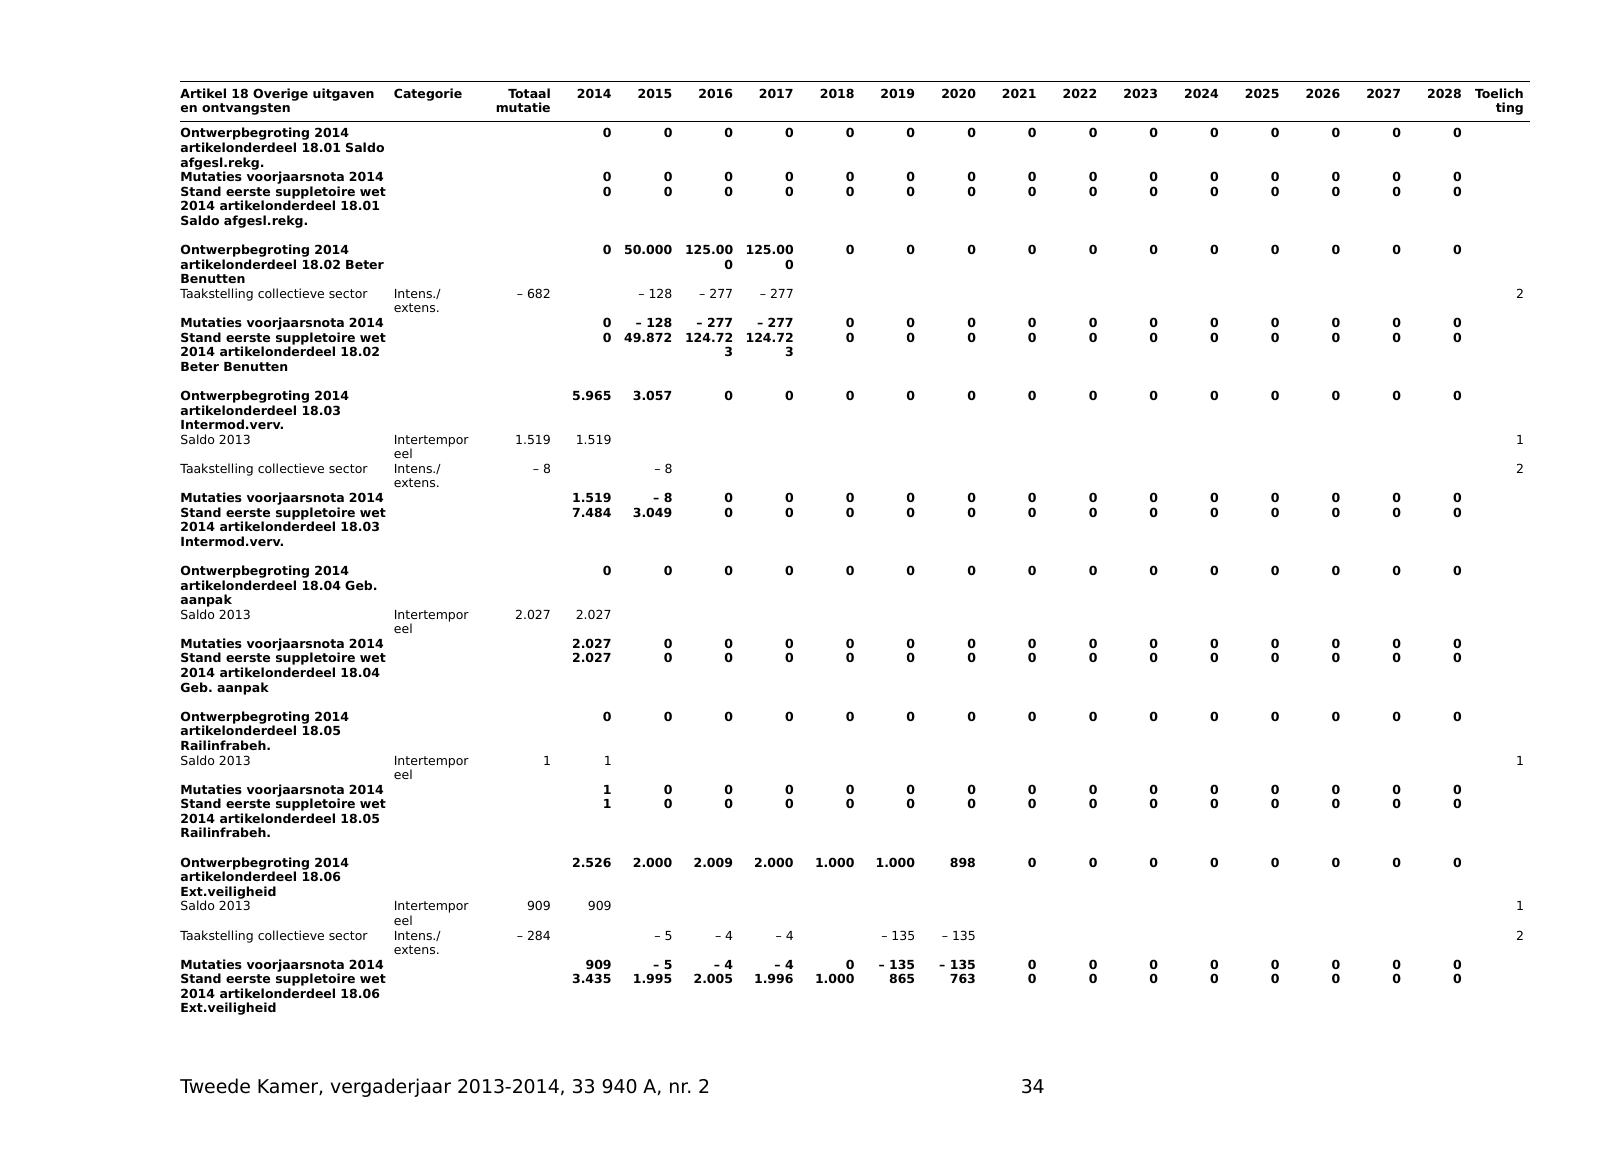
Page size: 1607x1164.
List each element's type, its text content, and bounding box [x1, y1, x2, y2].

table_cell [1103, 549, 1164, 564]
table_cell 0 [617, 651, 678, 695]
table_cell 0 [1164, 797, 1224, 841]
table_cell [1042, 695, 1103, 709]
table_cell 124.723 [678, 330, 739, 374]
table_cell [479, 783, 557, 797]
table_header Categorie [388, 82, 479, 121]
table_cell 0 [1285, 855, 1346, 899]
table_cell [1407, 899, 1467, 928]
table_cell – 5 [617, 958, 678, 972]
table_cell 0 [678, 564, 739, 607]
table_cell [921, 433, 982, 462]
table_cell 0 [1346, 330, 1407, 374]
table_cell – 4 [678, 928, 739, 957]
table_cell 0 [1225, 122, 1285, 170]
table_cell 0 [739, 122, 799, 170]
table_cell 1.519 [479, 433, 557, 462]
table_cell 0 [678, 783, 739, 797]
table_cell [799, 433, 860, 462]
table_cell 49.872 [617, 330, 678, 374]
table_cell [1225, 462, 1285, 491]
table_cell 0 [1346, 185, 1407, 228]
table_cell 0 [1103, 491, 1164, 505]
table_cell – 682 [479, 287, 557, 316]
table_cell [557, 1016, 617, 1030]
table_cell [1468, 330, 1529, 374]
table_cell [1103, 695, 1164, 709]
table_cell 0 [1103, 316, 1164, 330]
table_cell [1225, 753, 1285, 782]
table_cell Saldo 2013 [180, 433, 388, 462]
table_cell 0 [1225, 972, 1285, 1016]
table_cell Ontwerpbegroting 2014 artikelonderdeel 18.02 Beter Benutten [180, 243, 388, 287]
table_cell 0 [982, 505, 1042, 549]
table_cell 0 [1285, 637, 1346, 651]
table_cell 2.526 [557, 855, 617, 899]
table_cell [1042, 287, 1103, 316]
table_cell 0 [1407, 564, 1467, 607]
table_cell 1.000 [799, 855, 860, 899]
table_cell 50.000 [617, 243, 678, 287]
table_cell [388, 1016, 479, 1030]
table_cell 0 [678, 651, 739, 695]
table_cell [479, 972, 557, 1016]
table_cell [860, 1016, 921, 1030]
table_cell [388, 505, 479, 549]
table_cell [860, 608, 921, 637]
table_cell – 128 [617, 316, 678, 330]
table_cell [1468, 185, 1529, 228]
table_cell [1103, 1016, 1164, 1030]
table_header 2023 [1103, 82, 1164, 121]
table_cell [921, 1016, 982, 1030]
table_cell [982, 374, 1042, 389]
table_cell [860, 695, 921, 709]
table_cell 0 [860, 797, 921, 841]
table_cell 0 [1164, 637, 1224, 651]
table_cell 0 [1103, 185, 1164, 228]
table_cell [1225, 695, 1285, 709]
table_cell [388, 170, 479, 184]
table_cell [1285, 695, 1346, 709]
table_cell [180, 549, 388, 564]
table_cell [678, 608, 739, 637]
table_cell [739, 1016, 799, 1030]
table_cell [1164, 228, 1224, 243]
table_cell – 4 [739, 958, 799, 972]
table_cell Intertemporeel [388, 753, 479, 782]
table_cell [1468, 695, 1529, 709]
table_header 2020 [921, 82, 982, 121]
table_cell 0 [1407, 389, 1467, 432]
table_cell [799, 374, 860, 389]
table_cell 0 [1225, 185, 1285, 228]
table_cell [1225, 841, 1285, 855]
table_cell 0 [1164, 330, 1224, 374]
table_cell [388, 797, 479, 841]
table_cell [1042, 928, 1103, 957]
table_cell 2.005 [678, 972, 739, 1016]
table_cell 0 [1042, 122, 1103, 170]
table_cell 0 [1285, 122, 1346, 170]
table_cell [1346, 695, 1407, 709]
table_cell 0 [1225, 651, 1285, 695]
table_cell 0 [1164, 651, 1224, 695]
table_cell Ontwerpbegroting 2014 artikelonderdeel 18.04 Geb. aanpak [180, 564, 388, 607]
table_cell 0 [557, 710, 617, 753]
table_cell [1346, 228, 1407, 243]
table_cell Mutaties voorjaarsnota 2014 [180, 170, 388, 184]
table_cell 0 [1042, 316, 1103, 330]
table_cell 0 [1042, 564, 1103, 607]
table_cell [557, 549, 617, 564]
table_cell 125.000 [739, 243, 799, 287]
table_cell [180, 841, 388, 855]
table_cell [388, 855, 479, 899]
table_cell [739, 228, 799, 243]
table_cell 0 [921, 389, 982, 432]
table_cell 0 [739, 783, 799, 797]
table_cell 1.000 [799, 972, 860, 1016]
table_cell [1042, 228, 1103, 243]
table_cell 0 [1407, 316, 1467, 330]
table_cell [557, 841, 617, 855]
table_cell 0 [1042, 505, 1103, 549]
table_cell [1468, 608, 1529, 637]
table_cell Stand eerste suppletoire wet 2014 artikelonderdeel 18.06 Ext.veiligheid [180, 972, 388, 1016]
table_header 2022 [1042, 82, 1103, 121]
table_cell 0 [557, 122, 617, 170]
table_cell [1346, 928, 1407, 957]
table_cell [1407, 841, 1467, 855]
table_cell [1468, 637, 1529, 651]
table_cell 0 [678, 710, 739, 753]
table_cell 0 [1042, 797, 1103, 841]
table_cell 0 [617, 185, 678, 228]
table_cell 0 [921, 330, 982, 374]
table_cell [1468, 710, 1529, 753]
table_cell – 135 [921, 928, 982, 957]
table_cell 0 [799, 491, 860, 505]
table_cell [739, 841, 799, 855]
table_cell 0 [617, 564, 678, 607]
table_header 2021 [982, 82, 1042, 121]
table_cell 0 [739, 185, 799, 228]
table_cell 0 [1164, 855, 1224, 899]
table_cell 3.049 [617, 505, 678, 549]
table_cell 0 [1407, 185, 1467, 228]
table_cell 0 [1346, 958, 1407, 972]
table_cell 0 [921, 185, 982, 228]
table_cell [678, 899, 739, 928]
table_cell [739, 433, 799, 462]
table_cell [617, 374, 678, 389]
table_header 2019 [860, 82, 921, 121]
table_cell 0 [1407, 491, 1467, 505]
table_cell 0 [678, 505, 739, 549]
table_cell 0 [1103, 505, 1164, 549]
table_cell 0 [1103, 783, 1164, 797]
table_cell 0 [860, 637, 921, 651]
table_cell [1164, 841, 1224, 855]
table_cell [180, 1016, 388, 1030]
table_header 2016 [678, 82, 739, 121]
table_cell [1285, 608, 1346, 637]
table_cell [982, 287, 1042, 316]
table_cell 0 [617, 783, 678, 797]
table_cell 0 [739, 389, 799, 432]
table_cell 0 [1346, 122, 1407, 170]
table_cell 0 [921, 505, 982, 549]
table_cell 0 [1225, 170, 1285, 184]
table_cell [860, 228, 921, 243]
table_cell 0 [1225, 491, 1285, 505]
table_cell 0 [739, 797, 799, 841]
table_cell [678, 433, 739, 462]
table_cell 0 [1285, 797, 1346, 841]
table_cell 0 [1407, 783, 1467, 797]
table_cell [799, 899, 860, 928]
table_cell [1407, 928, 1467, 957]
table_cell 0 [1346, 170, 1407, 184]
table_cell [1407, 753, 1467, 782]
table_cell [1346, 841, 1407, 855]
table_cell [1407, 1016, 1467, 1030]
table_cell 0 [1285, 491, 1346, 505]
table_cell [1042, 549, 1103, 564]
table_cell 0 [982, 797, 1042, 841]
table_cell [479, 491, 557, 505]
table_cell 2.027 [557, 637, 617, 651]
table_cell 0 [1285, 243, 1346, 287]
table_cell [479, 695, 557, 709]
table_cell 0 [1164, 505, 1224, 549]
table_cell [860, 753, 921, 782]
table_cell [617, 899, 678, 928]
table_cell [1285, 899, 1346, 928]
table_cell 0 [921, 170, 982, 184]
table_cell 0 [860, 170, 921, 184]
table_cell [860, 549, 921, 564]
table_cell – 4 [739, 928, 799, 957]
table_cell 0 [921, 243, 982, 287]
table_cell [982, 695, 1042, 709]
table_cell 0 [1285, 316, 1346, 330]
table_cell [180, 374, 388, 389]
table_cell – 4 [678, 958, 739, 972]
table_cell [1285, 433, 1346, 462]
table_cell [1407, 549, 1467, 564]
table_cell [1346, 753, 1407, 782]
table_cell 5.965 [557, 389, 617, 432]
table_cell 0 [982, 389, 1042, 432]
table_cell 0 [1042, 389, 1103, 432]
table_cell [921, 695, 982, 709]
table_cell 0 [799, 505, 860, 549]
table_cell 0 [1103, 122, 1164, 170]
table_cell [388, 316, 479, 330]
table_cell 0 [1042, 243, 1103, 287]
table_cell 909 [557, 958, 617, 972]
table_cell – 277 [678, 316, 739, 330]
table_cell [1164, 753, 1224, 782]
table_cell 0 [1285, 505, 1346, 549]
table_cell 0 [1164, 389, 1224, 432]
table_cell [982, 928, 1042, 957]
table_cell [1164, 1016, 1224, 1030]
table_cell 0 [982, 316, 1042, 330]
table_cell Stand eerste suppletoire wet 2014 artikelonderdeel 18.01 Saldo afgesl.rekg. [180, 185, 388, 228]
table_cell 0 [1042, 491, 1103, 505]
table_cell Mutaties voorjaarsnota 2014 [180, 783, 388, 797]
table_cell [1468, 958, 1529, 972]
table_cell [1407, 433, 1467, 462]
table_cell [739, 549, 799, 564]
table_cell 0 [1407, 855, 1467, 899]
table_cell [1164, 549, 1224, 564]
table_cell 0 [921, 710, 982, 753]
table_cell [1103, 753, 1164, 782]
table_cell [388, 228, 479, 243]
table_cell [678, 695, 739, 709]
table_cell [1225, 1016, 1285, 1030]
table_cell 0 [557, 330, 617, 374]
table_cell 0 [1164, 958, 1224, 972]
table_cell Ontwerpbegroting 2014 artikelonderdeel 18.05 Railinfrabeh. [180, 710, 388, 753]
table_cell 0 [799, 122, 860, 170]
table_cell [479, 122, 557, 170]
table_cell [1407, 695, 1467, 709]
table_cell 0 [1042, 170, 1103, 184]
table_cell [479, 1016, 557, 1030]
table_cell 0 [1225, 797, 1285, 841]
table_cell [479, 374, 557, 389]
table_cell [860, 374, 921, 389]
table_cell [739, 695, 799, 709]
table_cell 0 [982, 710, 1042, 753]
table_cell 0 [921, 783, 982, 797]
table_cell [617, 549, 678, 564]
table_cell 0 [739, 710, 799, 753]
table_cell 0 [799, 710, 860, 753]
table_cell 0 [739, 505, 799, 549]
table_cell [982, 753, 1042, 782]
table_cell [1468, 316, 1529, 330]
table_header 2028 [1407, 82, 1467, 121]
table_cell 0 [1103, 710, 1164, 753]
table_cell [799, 549, 860, 564]
table_cell [799, 228, 860, 243]
table_cell 125.000 [678, 243, 739, 287]
table_cell [678, 462, 739, 491]
table_header Totaal mutatie [479, 82, 557, 121]
table_cell 2.027 [479, 608, 557, 637]
table_cell 898 [921, 855, 982, 899]
table_cell 0 [1407, 958, 1467, 972]
table_cell 0 [1346, 783, 1407, 797]
table_cell [388, 389, 479, 432]
table_cell [1468, 505, 1529, 549]
table_cell [1225, 228, 1285, 243]
table_cell [921, 753, 982, 782]
table_cell 0 [1285, 958, 1346, 972]
table_cell Intens./extens. [388, 287, 479, 316]
table_cell [1346, 899, 1407, 928]
table_cell [1103, 287, 1164, 316]
table_cell 0 [799, 243, 860, 287]
table_cell 0 [1346, 316, 1407, 330]
table_cell 1 [557, 783, 617, 797]
table_cell 0 [860, 185, 921, 228]
table_cell 0 [921, 637, 982, 651]
table_cell 0 [860, 316, 921, 330]
table_cell 2.027 [557, 651, 617, 695]
table_cell [1285, 287, 1346, 316]
table_cell [921, 608, 982, 637]
table_cell [557, 374, 617, 389]
table_cell [388, 783, 479, 797]
table_cell [388, 491, 479, 505]
table_cell 0 [1285, 185, 1346, 228]
table_cell [479, 637, 557, 651]
table_cell [1164, 695, 1224, 709]
table_cell [1285, 549, 1346, 564]
table_cell [1285, 374, 1346, 389]
table_cell [1346, 433, 1407, 462]
table_cell 0 [1346, 243, 1407, 287]
table_cell Ontwerpbegroting 2014 artikelonderdeel 18.06 Ext.veiligheid [180, 855, 388, 899]
table_cell [799, 287, 860, 316]
table_cell 0 [1346, 637, 1407, 651]
table_cell 0 [1225, 389, 1285, 432]
table_cell 0 [860, 651, 921, 695]
table_cell [1103, 374, 1164, 389]
table_cell [921, 549, 982, 564]
table_cell – 8 [479, 462, 557, 491]
table_cell – 128 [617, 287, 678, 316]
table_cell Stand eerste suppletoire wet 2014 artikelonderdeel 18.03 Intermod.verv. [180, 505, 388, 549]
table_cell – 8 [617, 462, 678, 491]
table_cell [1103, 899, 1164, 928]
table_cell [1468, 374, 1529, 389]
table_cell 1.519 [557, 433, 617, 462]
table_cell [1103, 433, 1164, 462]
table_cell [388, 972, 479, 1016]
table_cell [388, 374, 479, 389]
table_header 2024 [1164, 82, 1224, 121]
table_cell [1225, 608, 1285, 637]
table_header 2017 [739, 82, 799, 121]
table_cell 0 [1103, 855, 1164, 899]
table_cell [799, 608, 860, 637]
table_cell 0 [739, 491, 799, 505]
table_cell 0 [1407, 710, 1467, 753]
table_cell 0 [982, 243, 1042, 287]
table_cell 2 [1468, 287, 1529, 316]
table_cell Ontwerpbegroting 2014 artikelonderdeel 18.03 Intermod.verv. [180, 389, 388, 432]
table_cell [678, 753, 739, 782]
table_cell 0 [860, 243, 921, 287]
table_cell [479, 505, 557, 549]
table_cell [982, 549, 1042, 564]
table_cell Intertemporeel [388, 608, 479, 637]
table_cell [1468, 491, 1529, 505]
table_cell 0 [1164, 316, 1224, 330]
table_cell [557, 695, 617, 709]
table_cell – 277 [678, 287, 739, 316]
table_cell 0 [860, 389, 921, 432]
table_cell 0 [678, 185, 739, 228]
table_cell 0 [1346, 564, 1407, 607]
table_cell [388, 549, 479, 564]
table_cell 0 [617, 122, 678, 170]
table_cell [1225, 433, 1285, 462]
table_cell 124.723 [739, 330, 799, 374]
table_cell – 5 [617, 928, 678, 957]
table_cell 0 [1285, 783, 1346, 797]
table_cell 0 [739, 651, 799, 695]
table_cell 0 [1225, 564, 1285, 607]
table_cell 0 [1346, 389, 1407, 432]
table_cell 0 [1103, 958, 1164, 972]
table_cell Intens./extens. [388, 462, 479, 491]
table_cell Taakstelling collectieve sector [180, 462, 388, 491]
table_cell [1468, 841, 1529, 855]
table_header 2026 [1285, 82, 1346, 121]
table_cell [1407, 228, 1467, 243]
table_cell Mutaties voorjaarsnota 2014 [180, 637, 388, 651]
table_cell [388, 564, 479, 607]
table_cell 0 [1103, 797, 1164, 841]
table_cell [1346, 1016, 1407, 1030]
table_header 2015 [617, 82, 678, 121]
table_cell [617, 608, 678, 637]
table_cell [982, 433, 1042, 462]
table_cell 0 [982, 170, 1042, 184]
table_cell [557, 462, 617, 491]
table_cell [739, 462, 799, 491]
table_cell [1285, 928, 1346, 957]
table_cell 0 [799, 651, 860, 695]
table_cell 0 [982, 185, 1042, 228]
table_cell 2 [1468, 928, 1529, 957]
table_cell 0 [739, 637, 799, 651]
table_cell 0 [678, 491, 739, 505]
table_cell 0 [1103, 330, 1164, 374]
table_cell [617, 1016, 678, 1030]
table_header 2018 [799, 82, 860, 121]
table_cell [1042, 608, 1103, 637]
table_cell 0 [1225, 855, 1285, 899]
table_cell 0 [860, 491, 921, 505]
table_cell 0 [1042, 958, 1103, 972]
table_cell 0 [1042, 651, 1103, 695]
table_cell [1042, 841, 1103, 855]
table_cell 0 [799, 185, 860, 228]
table_cell 0 [1225, 710, 1285, 753]
table_cell 0 [557, 564, 617, 607]
table_cell 0 [1407, 330, 1467, 374]
table_cell 0 [1164, 185, 1224, 228]
table_cell [1285, 228, 1346, 243]
table_cell [479, 958, 557, 972]
table_cell Mutaties voorjaarsnota 2014 [180, 316, 388, 330]
table_cell [388, 122, 479, 170]
table_cell 763 [921, 972, 982, 1016]
table_cell [1468, 564, 1529, 607]
table_cell 0 [1042, 783, 1103, 797]
table_cell [1164, 899, 1224, 928]
table_cell 0 [799, 389, 860, 432]
table_cell 0 [799, 330, 860, 374]
table_cell [1225, 549, 1285, 564]
table_cell 0 [1346, 710, 1407, 753]
table_cell [799, 841, 860, 855]
table_cell 0 [1407, 797, 1467, 841]
table_cell [1103, 928, 1164, 957]
table_cell [799, 753, 860, 782]
table_cell 0 [1164, 170, 1224, 184]
table_cell Mutaties voorjaarsnota 2014 [180, 958, 388, 972]
table_cell 2.009 [678, 855, 739, 899]
table_cell [388, 637, 479, 651]
table_cell 0 [1103, 651, 1164, 695]
table_cell [1407, 608, 1467, 637]
table_cell [1468, 122, 1529, 170]
table_cell [388, 958, 479, 972]
table_cell 0 [557, 243, 617, 287]
table_cell 0 [1042, 710, 1103, 753]
table_cell 0 [860, 505, 921, 549]
table_cell [1468, 972, 1529, 1016]
table_cell [739, 899, 799, 928]
table_cell 0 [1164, 491, 1224, 505]
table_cell [1285, 462, 1346, 491]
table_cell 0 [1407, 170, 1467, 184]
table_cell 0 [799, 564, 860, 607]
table_cell [617, 228, 678, 243]
table_cell 0 [982, 637, 1042, 651]
table_cell 909 [479, 899, 557, 928]
table_cell [1407, 462, 1467, 491]
table_cell 0 [1103, 564, 1164, 607]
table_cell 0 [678, 637, 739, 651]
table_cell 0 [799, 958, 860, 972]
table_cell [860, 841, 921, 855]
table_cell 0 [1103, 972, 1164, 1016]
table_cell 0 [982, 564, 1042, 607]
table_cell 0 [921, 491, 982, 505]
table_cell Mutaties voorjaarsnota 2014 [180, 491, 388, 505]
table_cell 0 [678, 797, 739, 841]
table_cell [860, 462, 921, 491]
table_cell 2.000 [617, 855, 678, 899]
table_cell [1103, 228, 1164, 243]
table_cell [799, 462, 860, 491]
table_cell [479, 549, 557, 564]
table_cell 0 [1407, 122, 1467, 170]
table_cell [921, 228, 982, 243]
table_cell [1164, 462, 1224, 491]
table_cell Intertemporeel [388, 433, 479, 462]
table_cell 0 [1407, 651, 1467, 695]
table_cell 0 [1225, 958, 1285, 972]
table_cell [479, 797, 557, 841]
table_cell [921, 287, 982, 316]
table_cell 0 [1164, 243, 1224, 287]
table_cell 0 [617, 710, 678, 753]
table_cell 3.057 [617, 389, 678, 432]
table_cell 0 [982, 783, 1042, 797]
table_cell – 135 [860, 928, 921, 957]
table_cell – 8 [617, 491, 678, 505]
table_cell 7.484 [557, 505, 617, 549]
table_cell 0 [1225, 316, 1285, 330]
table_header 2027 [1346, 82, 1407, 121]
table_cell [860, 287, 921, 316]
table_cell 0 [557, 185, 617, 228]
table_cell [1468, 651, 1529, 695]
table_cell [617, 753, 678, 782]
table_cell Taakstelling collectieve sector [180, 928, 388, 957]
table_cell 0 [982, 491, 1042, 505]
table_cell [1407, 374, 1467, 389]
table_cell [1468, 855, 1529, 899]
table_cell [617, 433, 678, 462]
table_cell [1042, 462, 1103, 491]
table_cell 0 [921, 651, 982, 695]
table_cell 0 [982, 651, 1042, 695]
table_cell 0 [1346, 797, 1407, 841]
table_cell 0 [1042, 972, 1103, 1016]
table_cell 0 [1164, 972, 1224, 1016]
table_cell Ontwerpbegroting 2014 artikelonderdeel 18.01 Saldo afgesl.rekg. [180, 122, 388, 170]
table_cell 0 [860, 330, 921, 374]
table_cell [557, 228, 617, 243]
table_cell [388, 185, 479, 228]
table_cell 0 [921, 564, 982, 607]
table_cell 0 [1042, 855, 1103, 899]
table_cell [479, 841, 557, 855]
table_cell [479, 185, 557, 228]
table_cell [1346, 549, 1407, 564]
table_cell 0 [739, 564, 799, 607]
table_cell 0 [982, 972, 1042, 1016]
table_cell 0 [921, 316, 982, 330]
table_cell [1042, 374, 1103, 389]
table_cell 1 [1468, 899, 1529, 928]
table_cell 1.000 [860, 855, 921, 899]
table_cell 0 [1225, 783, 1285, 797]
table_cell 1 [557, 753, 617, 782]
table_cell [921, 899, 982, 928]
table_cell 0 [982, 958, 1042, 972]
table_cell [1103, 608, 1164, 637]
table_cell [479, 564, 557, 607]
table_cell 0 [1164, 710, 1224, 753]
table_cell [1468, 389, 1529, 432]
table_cell 0 [1285, 972, 1346, 1016]
table_cell [1346, 608, 1407, 637]
table_cell 0 [1103, 637, 1164, 651]
table_cell Stand eerste suppletoire wet 2014 artikelonderdeel 18.02 Beter Benutten [180, 330, 388, 374]
table_cell 0 [1225, 637, 1285, 651]
table_cell Saldo 2013 [180, 899, 388, 928]
table_cell [557, 287, 617, 316]
table_cell 0 [982, 330, 1042, 374]
table_cell [1103, 462, 1164, 491]
table_cell 0 [1042, 637, 1103, 651]
table_cell 0 [1164, 122, 1224, 170]
table_cell [921, 462, 982, 491]
table_cell 0 [982, 855, 1042, 899]
table_cell [799, 1016, 860, 1030]
table_cell 1.995 [617, 972, 678, 1016]
table_header Toelichting [1468, 82, 1529, 121]
table_cell [678, 841, 739, 855]
table_cell [1407, 287, 1467, 316]
table_cell [921, 841, 982, 855]
table_cell 2.000 [739, 855, 799, 899]
table_cell 0 [1103, 243, 1164, 287]
table_cell [982, 1016, 1042, 1030]
table_cell 0 [678, 170, 739, 184]
table_cell Saldo 2013 [180, 608, 388, 637]
table_cell Intens./extens. [388, 928, 479, 957]
table_cell [678, 549, 739, 564]
table_cell [617, 695, 678, 709]
table_cell 0 [557, 170, 617, 184]
table_cell [1225, 899, 1285, 928]
table_cell [479, 170, 557, 184]
table_cell – 135 [921, 958, 982, 972]
table_cell [1468, 170, 1529, 184]
table_cell 0 [1346, 855, 1407, 899]
table_cell [1225, 287, 1285, 316]
table_cell 1 [1468, 433, 1529, 462]
table_cell [921, 374, 982, 389]
table_cell 0 [1285, 651, 1346, 695]
table_cell [617, 841, 678, 855]
table_cell [1468, 797, 1529, 841]
table_cell 1.519 [557, 491, 617, 505]
table_cell [388, 651, 479, 695]
table_cell 0 [1042, 330, 1103, 374]
table_cell [479, 855, 557, 899]
table_cell [799, 695, 860, 709]
table_cell 0 [1346, 651, 1407, 695]
table_cell [739, 374, 799, 389]
table_cell [1468, 549, 1529, 564]
table_cell 0 [678, 122, 739, 170]
table_cell – 277 [739, 287, 799, 316]
table_cell [982, 841, 1042, 855]
table_cell 0 [739, 170, 799, 184]
table_cell 1 [479, 753, 557, 782]
table_cell [388, 330, 479, 374]
table_header 2025 [1225, 82, 1285, 121]
table_cell [678, 1016, 739, 1030]
table_cell Taakstelling collectieve sector [180, 287, 388, 316]
table_cell 3.435 [557, 972, 617, 1016]
table_cell [479, 389, 557, 432]
table_cell Stand eerste suppletoire wet 2014 artikelonderdeel 18.04 Geb. aanpak [180, 651, 388, 695]
table_cell 0 [617, 637, 678, 651]
table_cell Saldo 2013 [180, 753, 388, 782]
table_cell Stand eerste suppletoire wet 2014 artikelonderdeel 18.05 Railinfrabeh. [180, 797, 388, 841]
table_cell [678, 228, 739, 243]
table_cell 0 [1285, 389, 1346, 432]
table_cell [982, 228, 1042, 243]
table_cell 0 [617, 797, 678, 841]
table_cell 1.996 [739, 972, 799, 1016]
table_cell [1468, 243, 1529, 287]
table_cell 0 [1285, 330, 1346, 374]
table_cell [1042, 753, 1103, 782]
table_cell [1164, 374, 1224, 389]
table_cell 0 [678, 389, 739, 432]
table_cell 0 [1164, 564, 1224, 607]
table_cell [1225, 374, 1285, 389]
table_cell [180, 228, 388, 243]
table_cell 1 [557, 797, 617, 841]
table_cell 0 [1346, 505, 1407, 549]
table_cell 0 [982, 122, 1042, 170]
table_cell [479, 228, 557, 243]
table_cell – 135 [860, 958, 921, 972]
table_cell 0 [1164, 783, 1224, 797]
table_cell 0 [1103, 170, 1164, 184]
table_cell 0 [799, 316, 860, 330]
table_cell 0 [860, 122, 921, 170]
table_cell [1346, 462, 1407, 491]
table_cell 0 [799, 797, 860, 841]
table_cell [388, 710, 479, 753]
table_cell [479, 651, 557, 695]
table_cell 0 [1346, 972, 1407, 1016]
table_cell [982, 462, 1042, 491]
table_cell 0 [1285, 564, 1346, 607]
table_cell – 284 [479, 928, 557, 957]
table_cell 0 [1225, 505, 1285, 549]
table_header Artikel 18 Overige uitgaven en ontvangsten [180, 82, 388, 121]
table_cell 2 [1468, 462, 1529, 491]
table_cell 0 [860, 710, 921, 753]
table_cell 0 [860, 783, 921, 797]
table_cell [388, 243, 479, 287]
table_cell 0 [1225, 330, 1285, 374]
table_cell 0 [1225, 243, 1285, 287]
table_cell 0 [1103, 389, 1164, 432]
table_cell 0 [1407, 243, 1467, 287]
table_cell [799, 928, 860, 957]
table_cell 0 [1042, 185, 1103, 228]
table_cell [1103, 841, 1164, 855]
table_cell [388, 841, 479, 855]
table_cell 0 [799, 783, 860, 797]
table_cell [739, 608, 799, 637]
table_cell [739, 753, 799, 782]
table_cell 1 [1468, 753, 1529, 782]
table_cell 0 [1407, 637, 1467, 651]
table_cell 909 [557, 899, 617, 928]
table_cell [1468, 1016, 1529, 1030]
table_cell [860, 433, 921, 462]
table_cell 0 [1407, 972, 1467, 1016]
table_cell [1285, 753, 1346, 782]
table_cell 0 [921, 122, 982, 170]
table_cell 0 [1346, 491, 1407, 505]
table_cell [860, 899, 921, 928]
table_cell 0 [1407, 505, 1467, 549]
table_cell [1346, 287, 1407, 316]
table_cell [1042, 899, 1103, 928]
table_cell [1164, 608, 1224, 637]
table_cell [479, 316, 557, 330]
table_cell [479, 710, 557, 753]
table_cell [1164, 287, 1224, 316]
table_cell [180, 695, 388, 709]
table_cell [479, 330, 557, 374]
table_cell [1164, 928, 1224, 957]
table_cell [678, 374, 739, 389]
table_cell [1042, 433, 1103, 462]
table_header 2014 [557, 82, 617, 121]
table_cell [1468, 783, 1529, 797]
table_cell [982, 608, 1042, 637]
table_cell 0 [1285, 710, 1346, 753]
table_cell 0 [557, 316, 617, 330]
table_cell 865 [860, 972, 921, 1016]
table_cell 0 [921, 797, 982, 841]
table_cell 0 [860, 564, 921, 607]
table_cell [1468, 228, 1529, 243]
table_cell [982, 899, 1042, 928]
table_cell 0 [799, 170, 860, 184]
table_cell [388, 695, 479, 709]
table_cell [1346, 374, 1407, 389]
table_cell [1225, 928, 1285, 957]
table_cell 0 [1285, 170, 1346, 184]
table_cell [557, 928, 617, 957]
table_cell 2.027 [557, 608, 617, 637]
table_cell [1164, 433, 1224, 462]
table_cell 0 [799, 637, 860, 651]
table_cell [479, 243, 557, 287]
table_cell [1285, 841, 1346, 855]
table_cell [1285, 1016, 1346, 1030]
table_cell 0 [617, 170, 678, 184]
table_cell Intertemporeel [388, 899, 479, 928]
table_cell – 277 [739, 316, 799, 330]
table_cell [1042, 1016, 1103, 1030]
